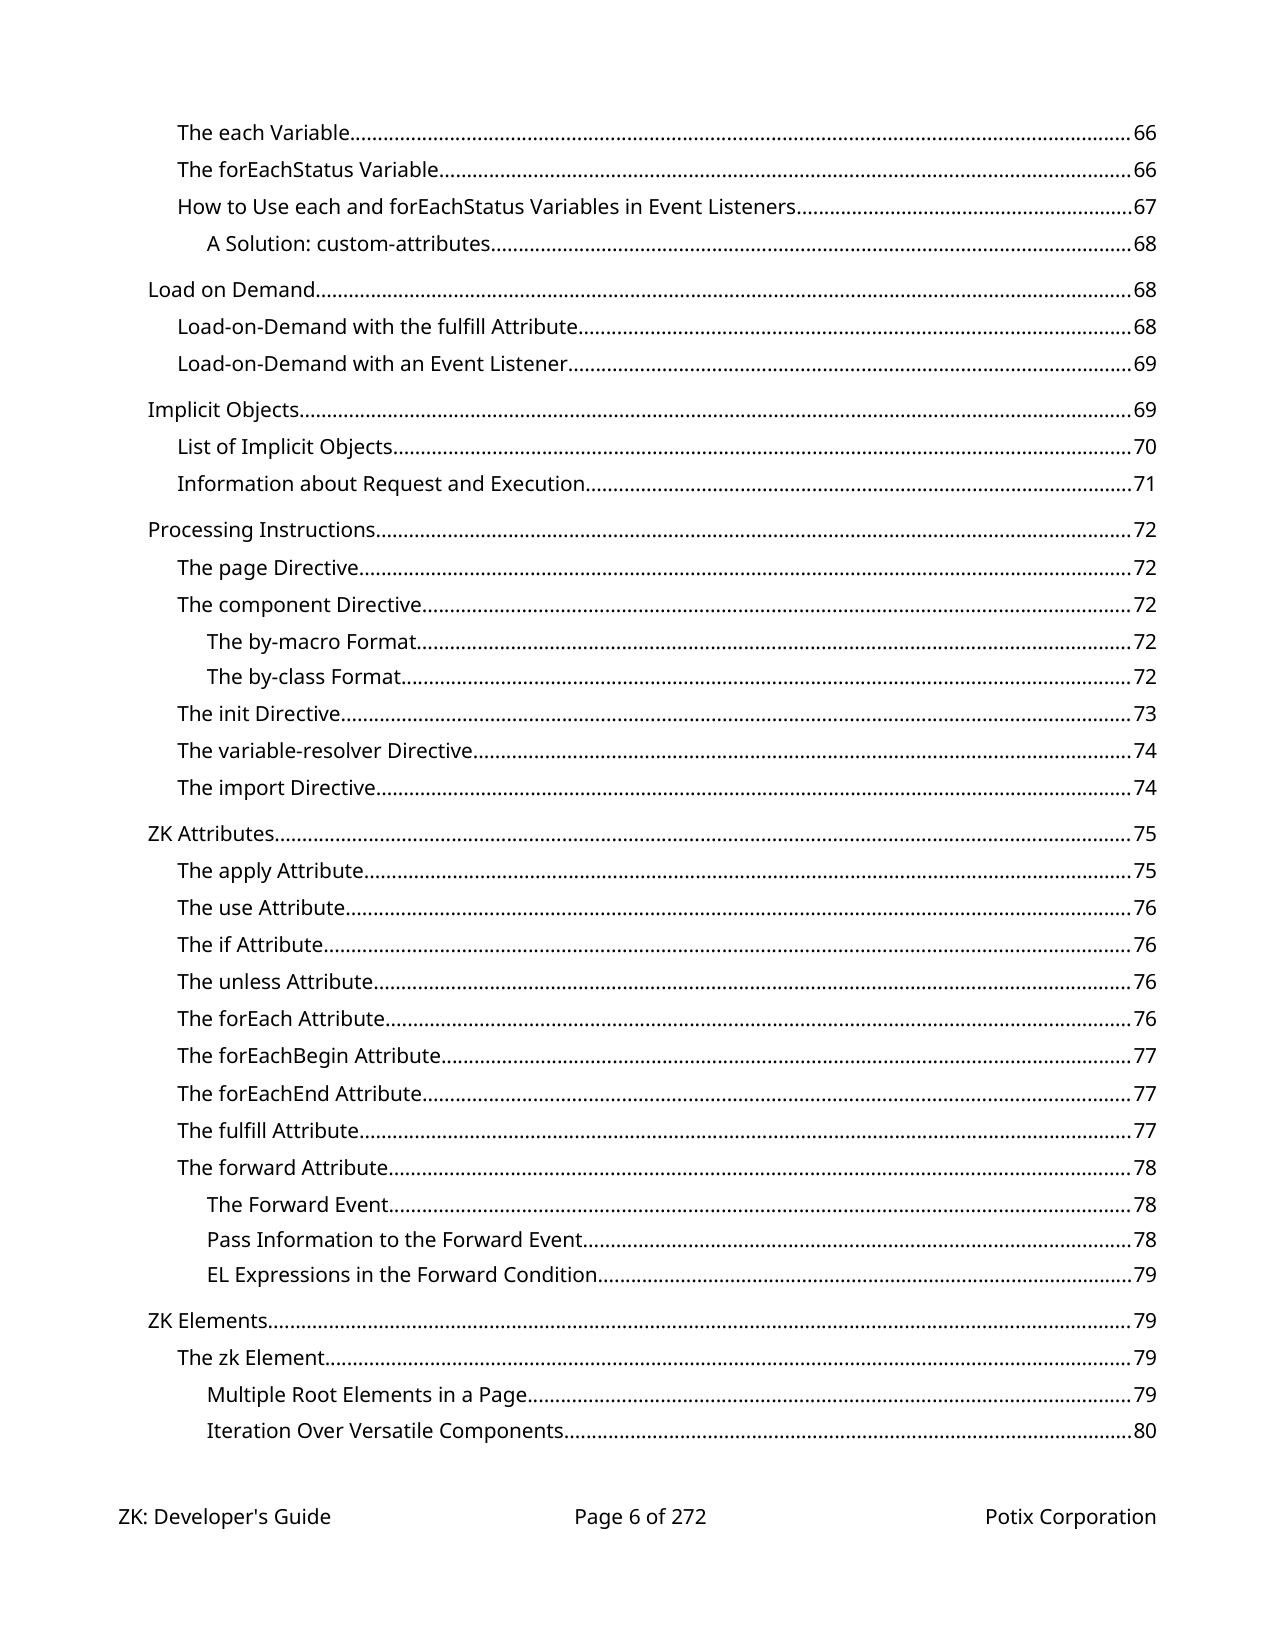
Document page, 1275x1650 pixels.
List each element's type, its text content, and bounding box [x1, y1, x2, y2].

text The page Directive 72 [177, 553, 1157, 581]
text The component Directive 72 [177, 590, 1157, 618]
text ZK Elements 79 [148, 1306, 1157, 1334]
text The forEach Attribute 76 [177, 1004, 1157, 1033]
text Load-on-Demand with the fulfill Attribute 68 [177, 312, 1157, 341]
text Multiple Root Elements in a Page 79 [207, 1381, 1157, 1409]
text The if Attribute 76 [177, 930, 1157, 959]
text The forEachBegin Attribute 77 [177, 1042, 1157, 1070]
text EL Expressions in the Forward Condition 79 [207, 1260, 1157, 1289]
text How to Use each and forEachStatus Variables in Event Listeners 67 [177, 192, 1157, 221]
text A Solution: custom-attributes 68 [207, 229, 1157, 258]
text The init Directive 73 [177, 699, 1157, 727]
text The each Variable 66 [177, 118, 1157, 146]
text The forEachEnd Attribute 77 [177, 1079, 1157, 1107]
text List of Implicit Objects 70 [177, 432, 1157, 461]
text The fulfill Attribute 77 [177, 1116, 1157, 1144]
text The import Directive 74 [177, 773, 1157, 801]
text Load on Demand 68 [148, 275, 1157, 303]
text ZK Attributes 75 [148, 819, 1157, 847]
text The by-class Format 72 [207, 662, 1157, 690]
text The unless Attribute 76 [177, 967, 1157, 996]
text The forEachStatus Variable 66 [177, 155, 1157, 183]
text Pass Information to the Forward Event 78 [207, 1225, 1157, 1253]
text Load-on-Demand with an Event Listener 69 [177, 349, 1157, 378]
text The use Attribute 76 [177, 893, 1157, 922]
text The forward Attribute 78 [177, 1153, 1157, 1181]
text The variable-resolver Directive 74 [177, 736, 1157, 764]
text The by-macro Format 72 [207, 627, 1157, 655]
text Processing Instructions 72 [148, 516, 1157, 544]
text The Forward Event 78 [207, 1190, 1157, 1218]
text Iteration Over Versatile Components 80 [207, 1416, 1157, 1444]
text The zk Element 79 [177, 1343, 1157, 1372]
text Implicit Objects 69 [148, 395, 1157, 424]
text The apply Attribute 75 [177, 856, 1157, 884]
text Information about Request and Execution 71 [177, 469, 1157, 498]
